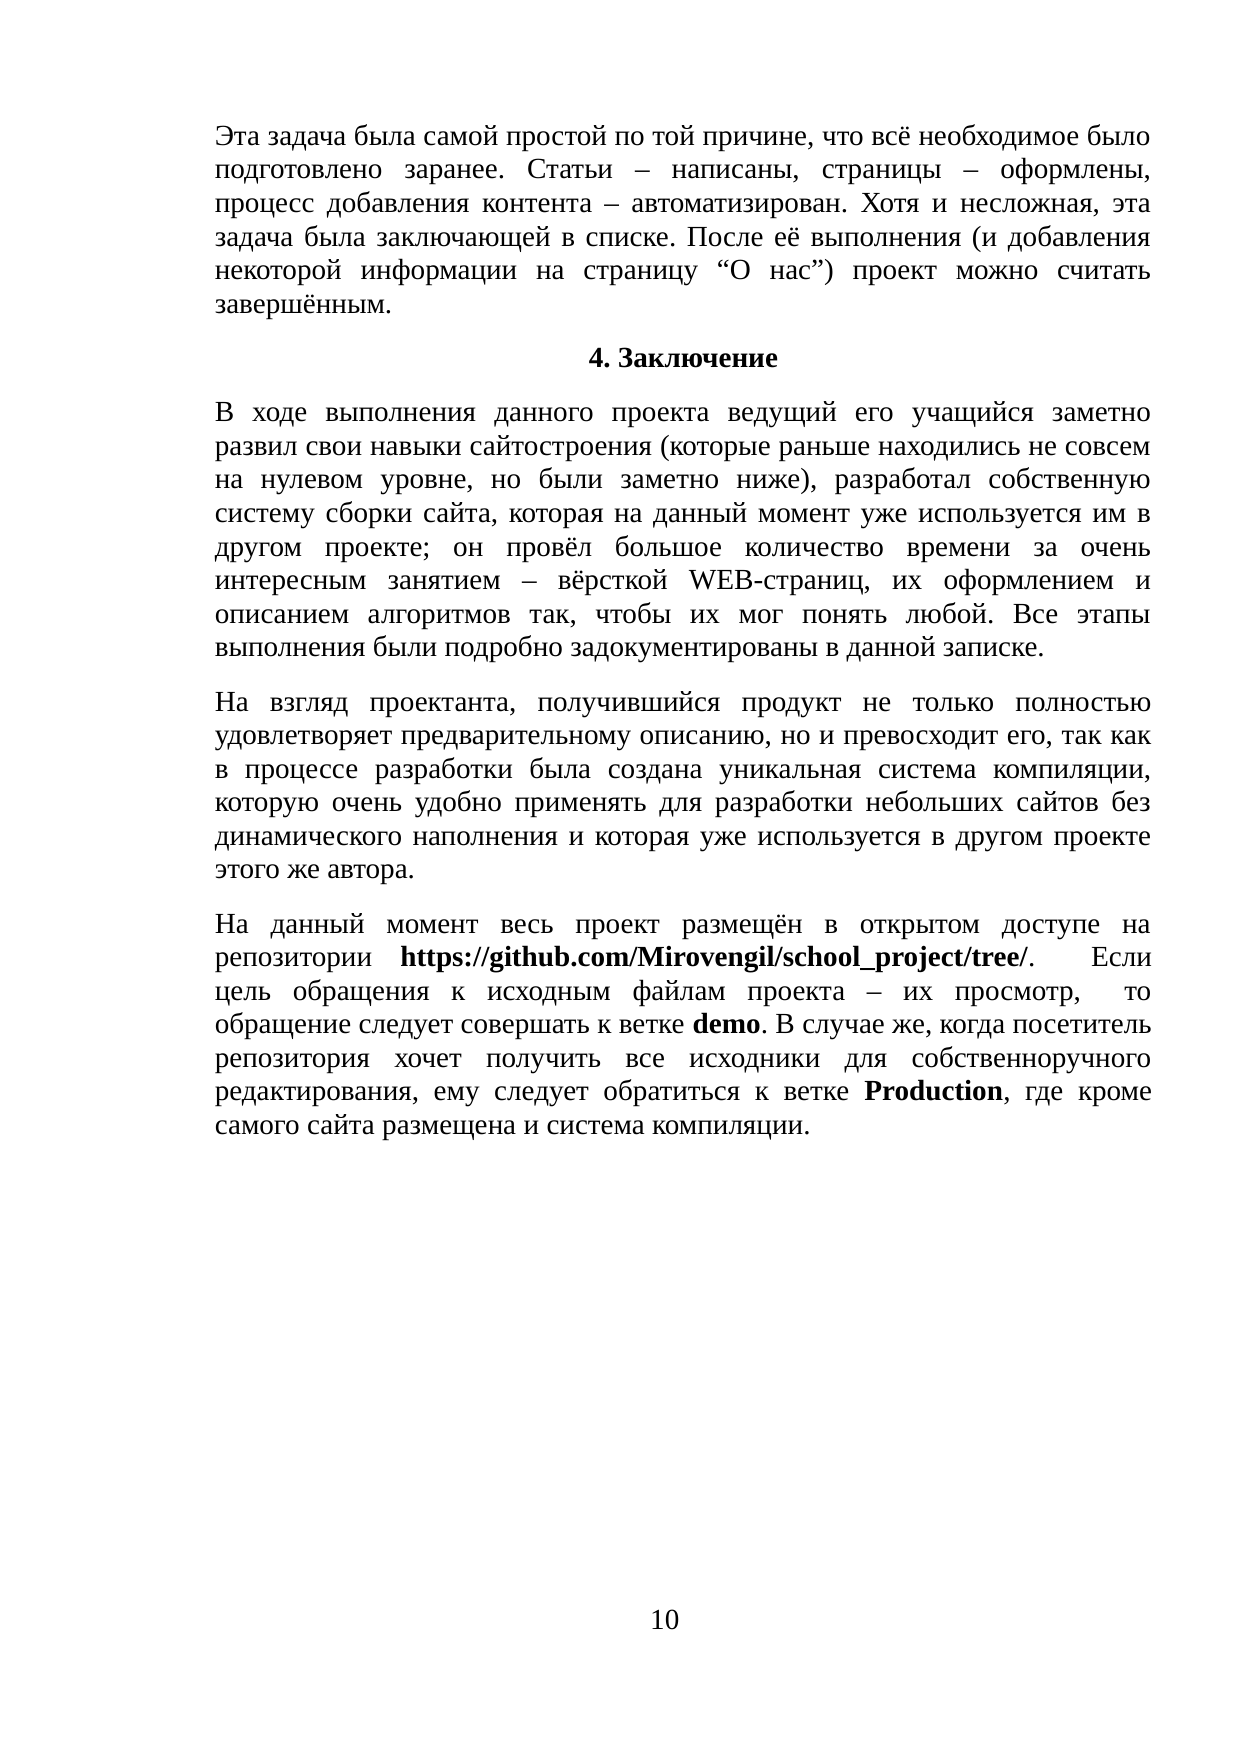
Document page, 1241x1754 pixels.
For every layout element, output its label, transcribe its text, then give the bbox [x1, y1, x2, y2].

text В ходе выполнения данного проекта ведущий его учащийся заметно развил свои навыки сайтостроения (которые раньше находились не совсем на нулевом уровне, но были заметно ниже), разработал собственную систему сборки сайта, которая на данный момент уже используется им в другом проекте; он провёл большое количество времени за очень интересным занятием – вёрсткой WEB-страниц, их оформлением и описанием алгоритмов так, чтобы их мог понять любой. Все этапы выполнения были подробно задокументированы в данной записке. [214, 394, 1152, 663]
text На взгляд проектанта, получившийся продукт не только полностью удовлетворяет предварительному описанию, но и превосходит его, так как в процессе разработки была создана уникальная система компиляции, которую очень удобно применять для разработки небольших сайтов без динамического наполнения и которая уже используется в другом проекте этого же автора. [214, 684, 1152, 885]
text На данный момент весь проект размещён в открытом доступе на репозитории https://github.com/Mirovengil/school_project/tree/. Если цель обращения к исходным файлам проекта – их просмотр, то обращение следует совершать к ветке demo. В случае же, когда посетитель репозитория хочет получить все исходники для собственноручного редактирования, ему следует обратиться к ветке Production, где кроме самого сайта размещена и система компиляции. [214, 906, 1152, 1141]
text Эта задача была самой простой по той причине, что всё необходимое было подготовлено заранее. Статьи – написаны, страницы – оформлены, процесс добавления контента – автоматизирован. Хотя и несложная, эта задача была заключающей в списке. После её выполнения (и добавления некоторой информации на страницу “О нас”) проект можно считать завершённым. [214, 118, 1152, 319]
text 4. Заключение [214, 340, 1152, 374]
